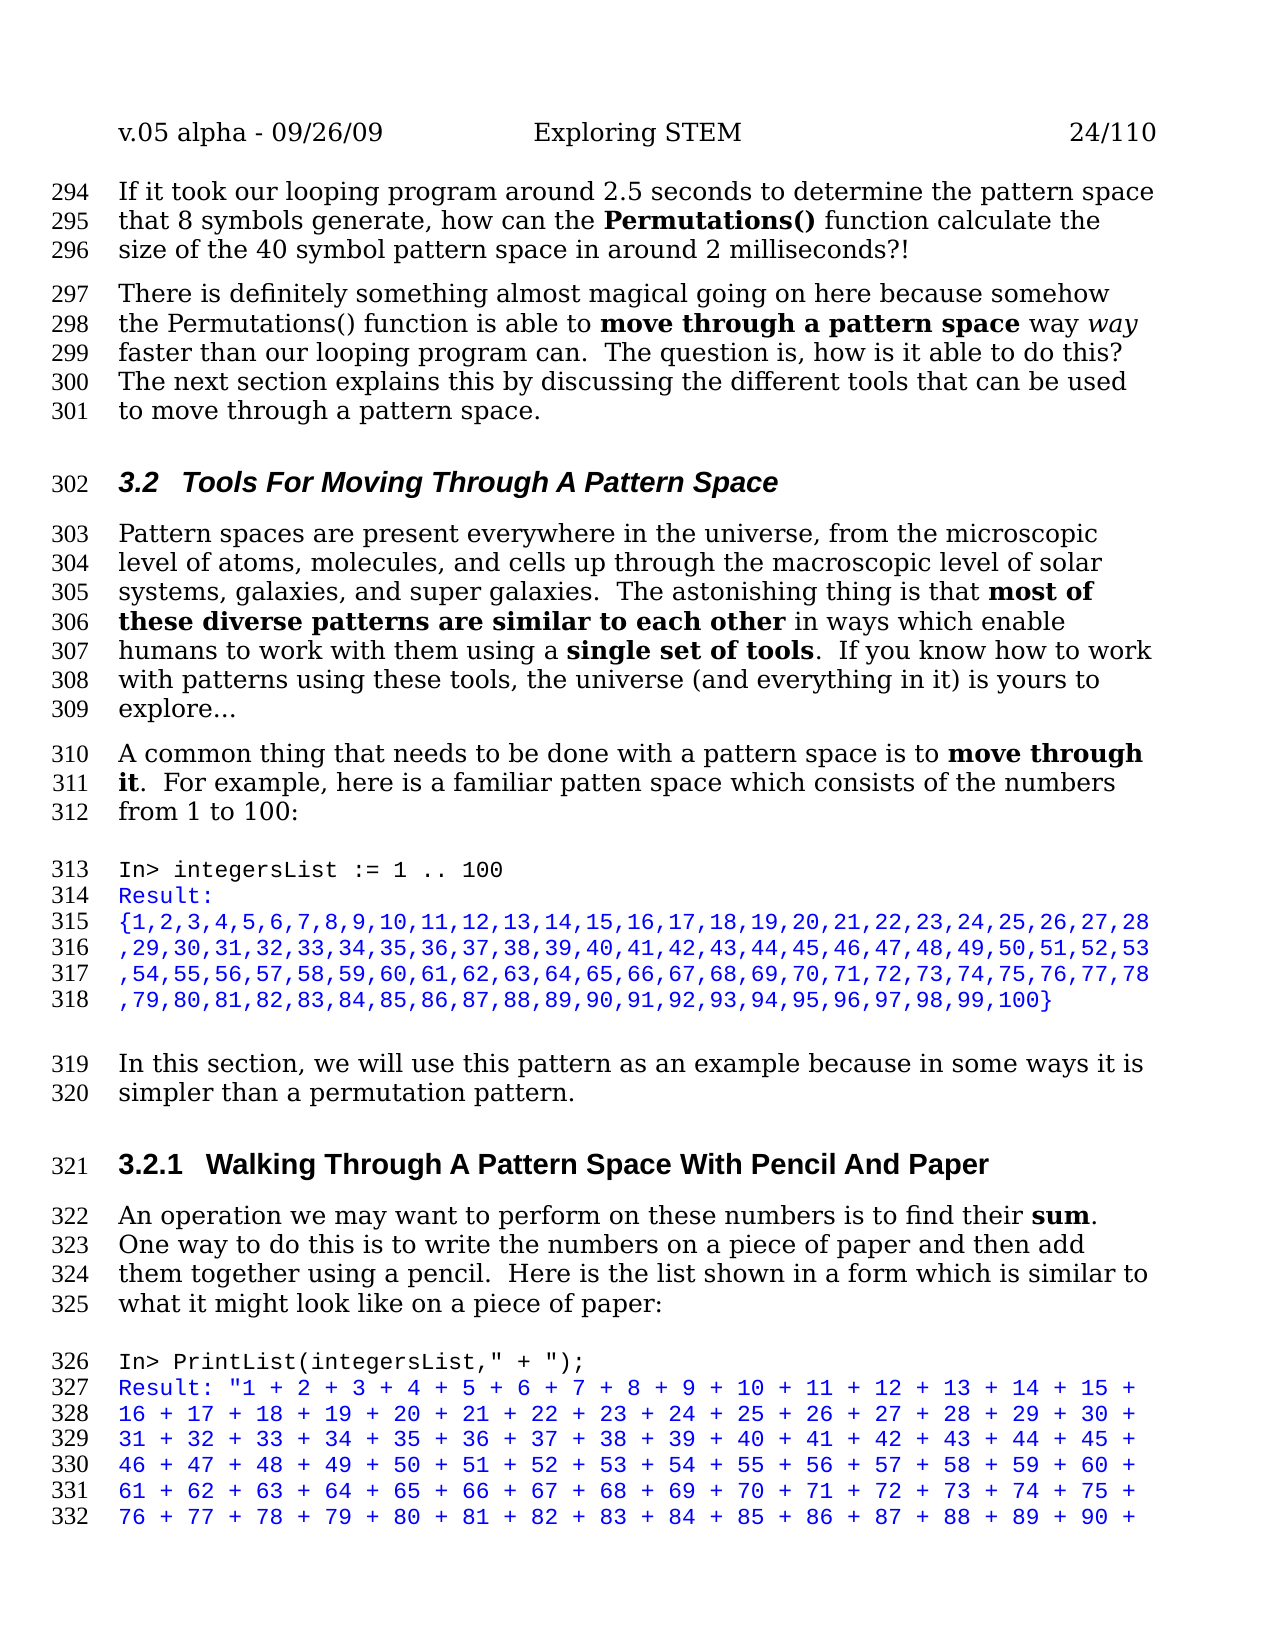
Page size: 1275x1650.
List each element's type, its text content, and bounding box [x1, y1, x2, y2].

text Pattern spaces are present everywhere in the universe, from the microscopic level of atoms, molecules, and cells up through the macroscopic level of solar systems, galaxies, and super galaxies. The astonishing thing is that most of these diverse patterns are similar to each other in ways which enable humans to work with them using a single set of tools. If you know how to work with patterns using these tools, the universe (and everything in it) is yours to explore... [118, 519, 1157, 724]
subtitle Walking Through A Pattern Space With Pencil And Paper [118, 1147, 1157, 1180]
text An operation we may want to perform on these numbers is to find their sum. One way to do this is to write the numbers on a piece of paper and then add them together using a pencil. Here is the list shown in a form which is similar to what it might look like on a piece of paper: [118, 1201, 1157, 1318]
text If it took our looping program around 2.5 seconds to determine the pattern space that 8 symbols generate, how can the Permutations() function calculate the size of the 40 symbol pattern space in around 2 milliseconds?! [118, 177, 1157, 264]
text In> integersList := 1 .. 100 [118, 859, 1157, 885]
text In> PrintList(integersList," + "); [118, 1350, 1157, 1376]
text In this section, we will use this pattern as an example because in some ways it is simpler than a permutation pattern. [118, 1049, 1157, 1108]
subtitle Tools For Moving Through A Pattern Space [118, 464, 1157, 498]
text Result: {1,2,3,4,5,6,7,8,9,10,11,12,13,14,15,16,17,18,19,20,21,22,23,24,25,26,27,28,29,30,31,32,33,34,35,36,37,38,39,40,41,42,43,44,45,46,47,48,49,50,51,52,53,54,55,56,57,58,59,60,61,62,63,64,65,66,67,68,69,70,71,72,73,74,75,76,77,78,79,80,81,82,83,84,85,86,87,88,89,90,91,92,93,94,95,96,97,98,99,100} [118, 885, 1157, 1014]
text There is definitely something almost magical going on here because somehow the Permutations() function is able to move through a pattern space way way faster than our looping program can. The question is, how is it able to do this? The next section explains this by discussing the different tools that can be used to move through a pattern space. [118, 279, 1157, 426]
text A common thing that needs to be done with a pattern space is to move through it. For example, here is a familiar patten space which consists of the numbers from 1 to 100: [118, 739, 1157, 827]
text Result: "1 + 2 + 3 + 4 + 5 + 6 + 7 + 8 + 9 + 10 + 11 + 12 + 13 + 14 + 15 + 16 + 17 + 18 + 19 + 20 + 21 + 22 + 23 + 24 + 25 + 26 + 27 + 28 + 29 + 30 + 31 + 32 + 33 + 34 + 35 + 36 + 37 + 38 + 39 + 40 + 41 + 42 + 43 + 44 + 45 + 46 + 47 + 48 + 49 + 50 + 51 + 52 + 53 + 54 + 55 + 56 + 57 + 58 + 59 + 60 + 61 + 62 + 63 + 64 + 65 + 66 + 67 + 68 + 69 + 70 + 71 + 72 + 73 + 74 + 75 + 76 + 77 + 78 + 79 + 80 + 81 + 82 + 83 + 84 + 85 + 86 + 87 + 88 + 89 + 90 + [118, 1376, 1157, 1532]
